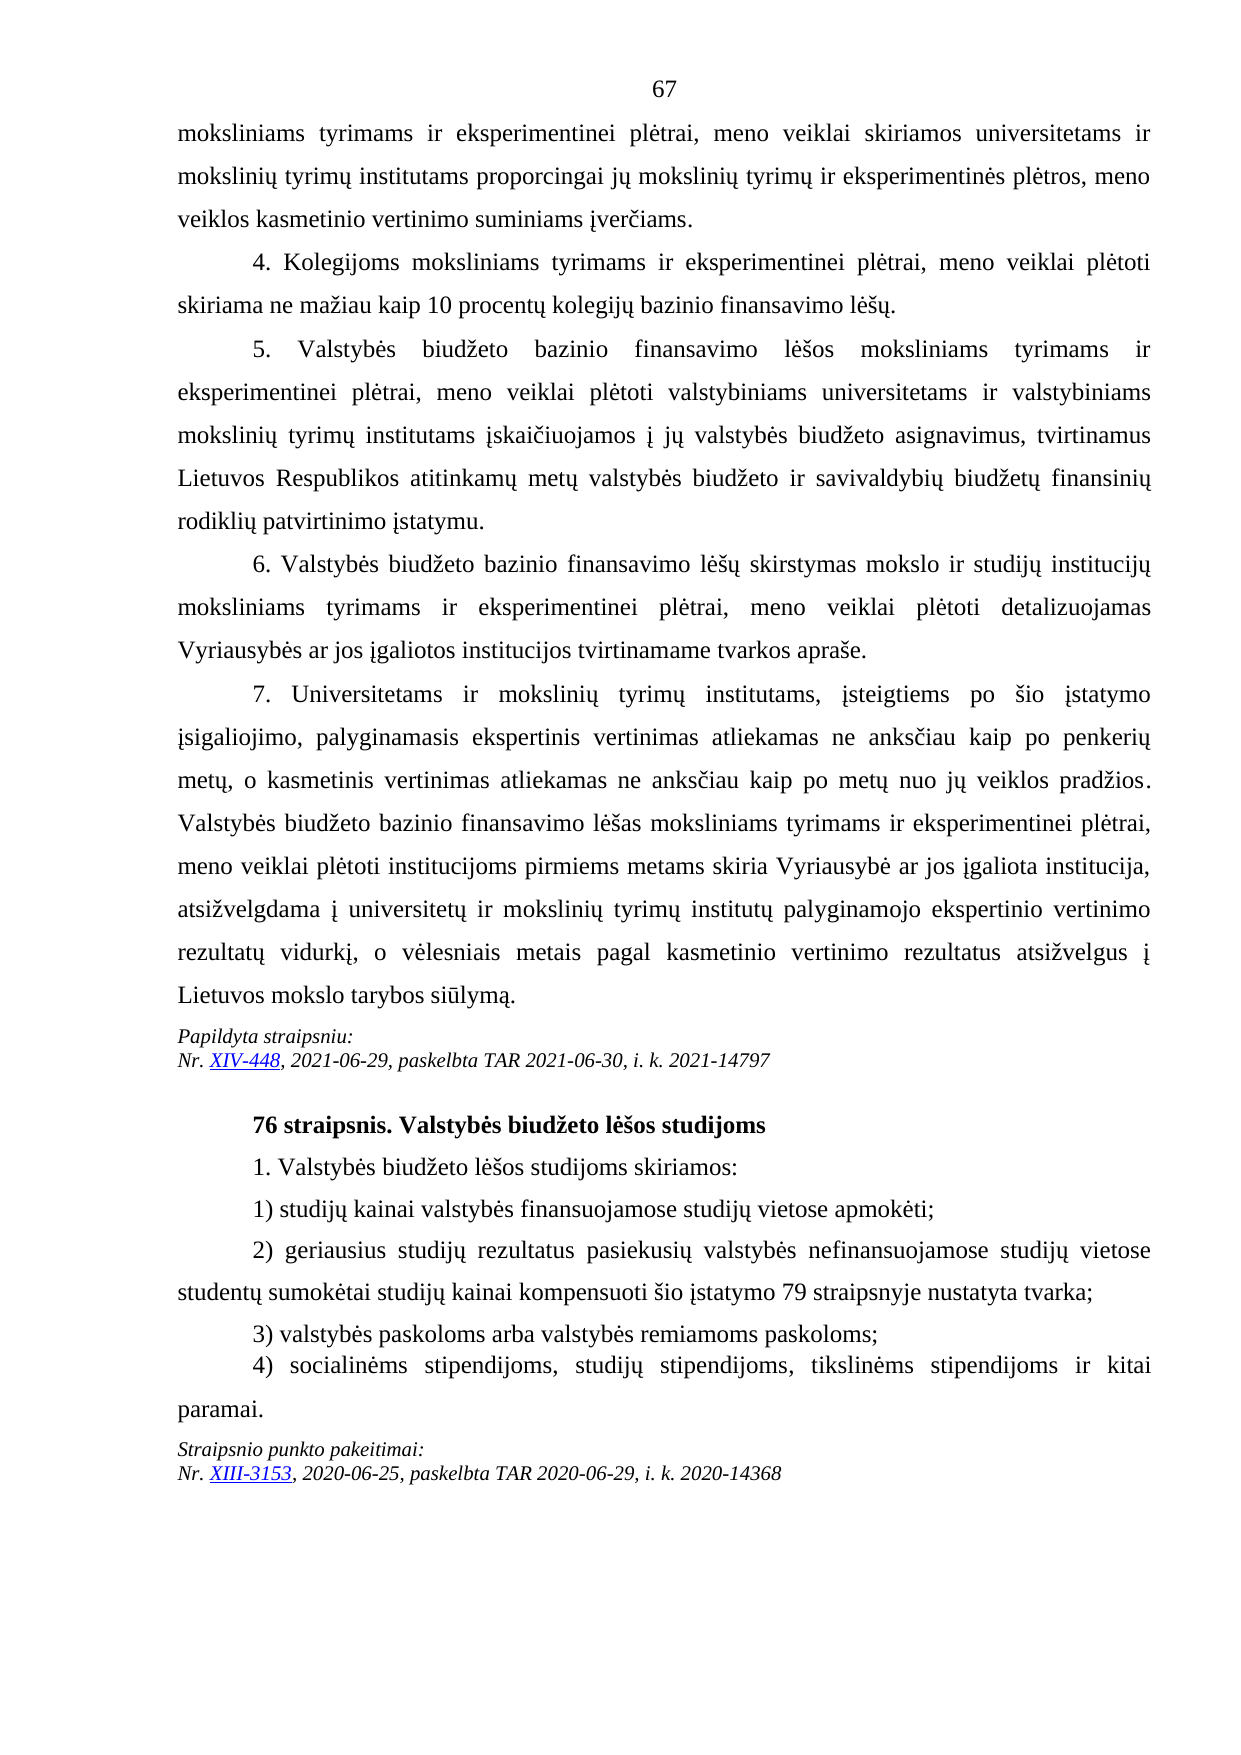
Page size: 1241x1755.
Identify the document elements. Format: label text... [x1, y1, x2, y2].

text 6. Valstybės biudžeto bazinio finansavimo lėšų skirstymas mokslo ir studijų institucijų moksliniams tyrimams ir eksperimentinei plėtrai, meno veiklai plėtoti detalizuojamas Vyriausybės ar jos įgaliotos institucijos tvirtinamame tvarkos apraše. [177, 549, 1152, 664]
text 4) socialinėms stipendijoms, studijų stipendijoms, tikslinėms stipendijoms ir kitai paramai. [177, 1351, 1152, 1422]
text 1. Valstybės biudžeto lėšos studijoms skiriamos: [177, 1142, 1152, 1184]
text 76 straipsnis. Valstybės biudžeto lėšos studijoms [177, 1101, 1152, 1142]
text 1) studijų kainai valstybės finansuojamose studijų vietose apmokėti; [177, 1184, 1152, 1226]
text 3) valstybės paskoloms arba valstybės remiamoms paskoloms; [177, 1309, 1152, 1351]
text Straipsnio punkto pakeitimai: [177, 1437, 1152, 1461]
text Papildyta straipsniu: [177, 1024, 1152, 1048]
text 5. Valstybės biudžeto bazinio finansavimo lėšos moksliniams tyrimams ir eksperimentinei plėtrai, meno veiklai plėtoti valstybiniams universitetams ir valstybiniams mokslinių tyrimų institutams įskaičiuojamos į jų valstybės biudžeto asignavimus, tvirtinamus Lietuvos Respublikos atitinkamų metų valstybės biudžeto ir savivaldybių biudžetų finansinių rodiklių patvirtinimo įstatymu. [177, 334, 1152, 535]
text Nr. XIV-448, 2021-06-29, paskelbta TAR 2021-06-30, i. k. 2021-14797 [177, 1048, 1152, 1072]
text 2) geriausius studijų rezultatus pasiekusių valstybės nefinansuojamose studijų vietose studentų sumokėtai studijų kainai kompensuoti šio įstatymo 79 straipsnyje nustatyta tvarka; [177, 1226, 1152, 1309]
text Nr. XIII-3153, 2020-06-25, paskelbta TAR 2020-06-29, i. k. 2020-14368 [177, 1461, 1152, 1485]
text moksliniams tyrimams ir eksperimentinei plėtrai, meno veiklai skiriamos universitetams ir mokslinių tyrimų institutams proporcingai jų mokslinių tyrimų ir eksperimentinės plėtros, meno veiklos kasmetinio vertinimo suminiams įverčiams. [177, 118, 1152, 233]
text 7. Universitetams ir mokslinių tyrimų institutams, įsteigtiems po šio įstatymo įsigaliojimo, palyginamasis ekspertinis vertinimas atliekamas ne anksčiau kaip po penkerių metų, o kasmetinis vertinimas atliekamas ne anksčiau kaip po metų nuo jų veiklos pradžios. Valstybės biudžeto bazinio finansavimo lėšas moksliniams tyrimams ir eksperimentinei plėtrai, meno veiklai plėtoti institucijoms pirmiems metams skiria Vyriausybė ar jos įgaliota institucija, atsižvelgdama į universitetų ir mokslinių tyrimų institutų palyginamojo ekspertinio vertinimo rezultatų vidurkį, o vėlesniais metais pagal kasmetinio vertinimo rezultatus atsižvelgus į Lietuvos mokslo tarybos siūlymą. [177, 679, 1152, 1009]
text 4. Kolegijoms moksliniams tyrimams ir eksperimentinei plėtrai, meno veiklai plėtoti skiriama ne mažiau kaip 10 procentų kolegijų bazinio finansavimo lėšų. [177, 247, 1152, 319]
